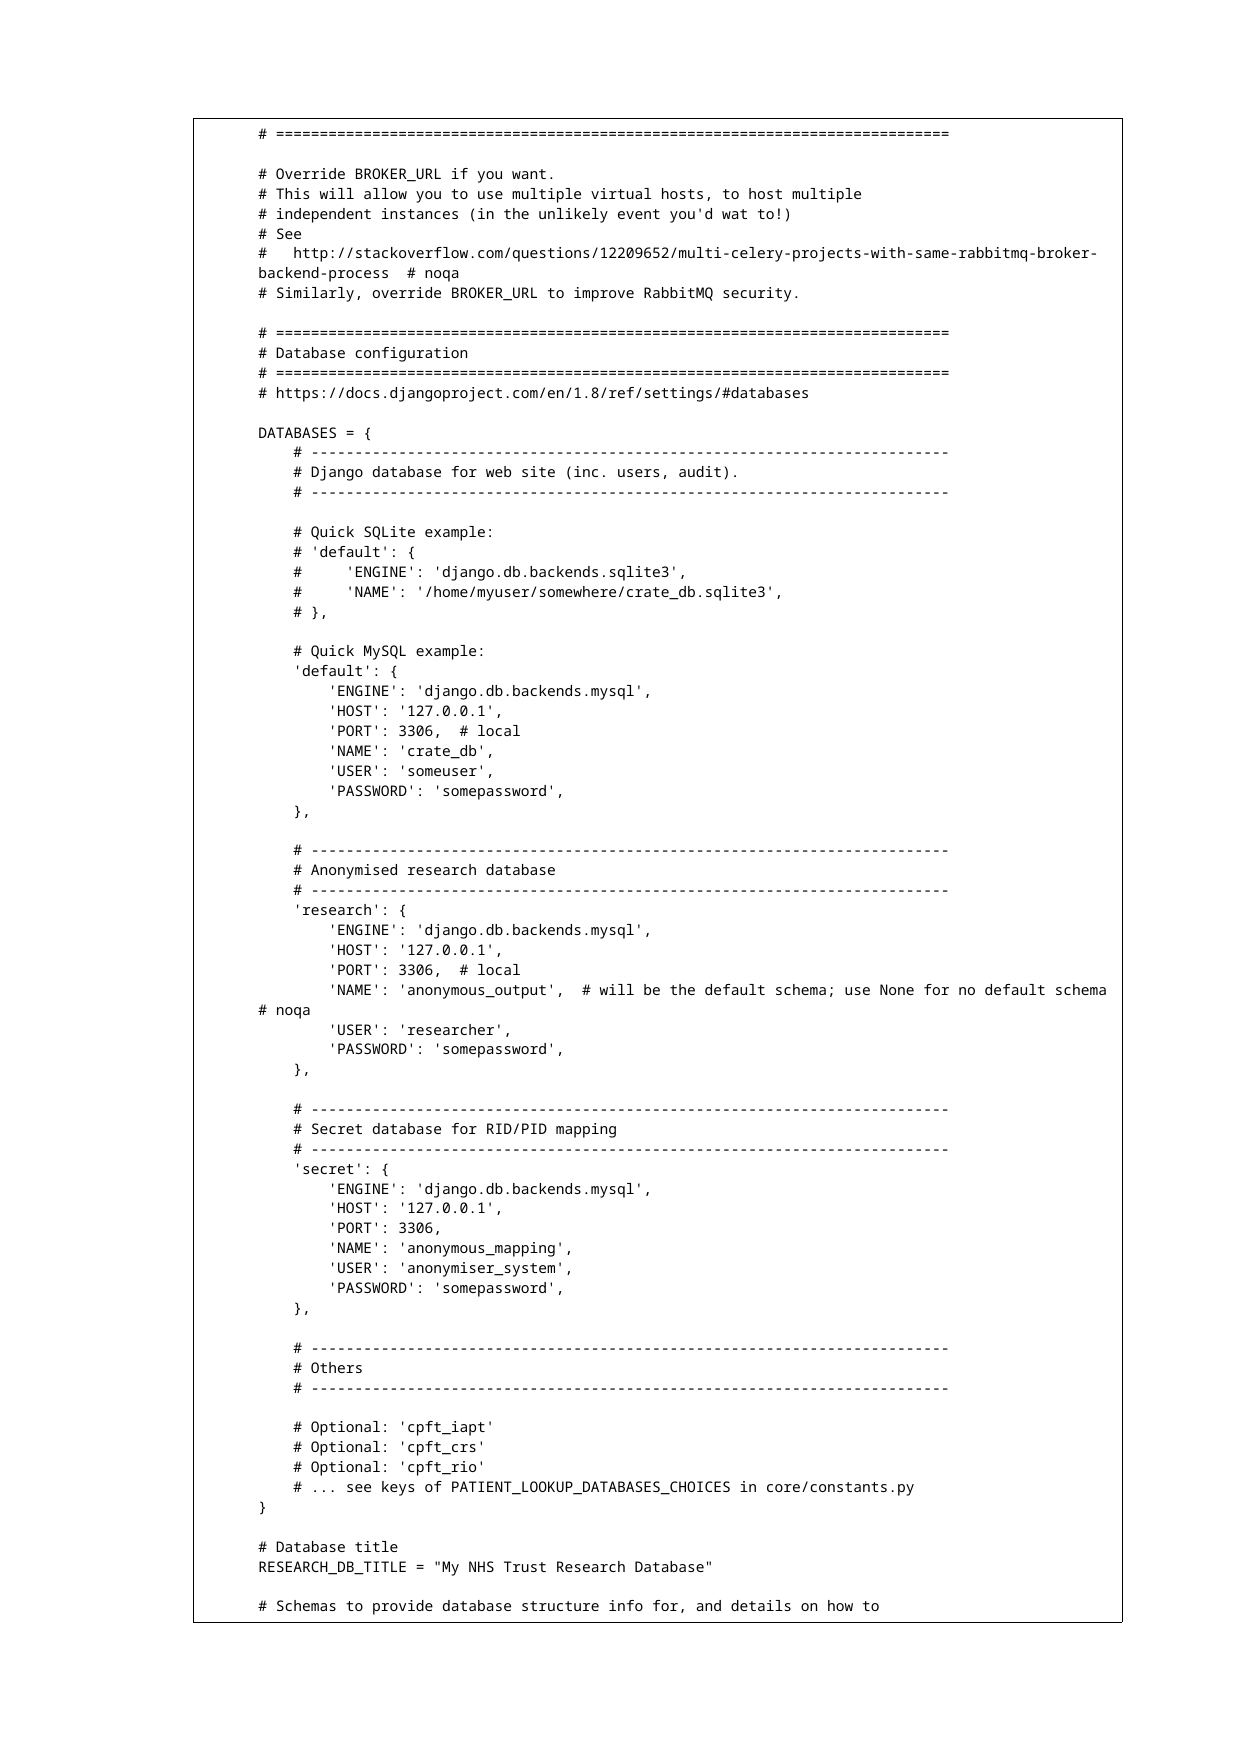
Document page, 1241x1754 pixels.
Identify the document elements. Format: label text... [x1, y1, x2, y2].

table_header # ============================================================================= # Override BROKER_URL if you want. # This will allow you to use multiple virtual hosts, to host multiple # independent instances (in the unlikely event you'd wat to!) # See # http://stackoverflow.com/questions/12209652/multi-celery-projects-with-same-rabbitmq-broker-backend-process # noqa # Similarly, override BROKER_URL to improve RabbitMQ security. # ============================================================================= # Database configuration # ============================================================================= # https://docs.djangoproject.com/en/1.8/ref/settings/#databases DATABASES = { # ------------------------------------------------------------------------- # Django database for web site (inc. users, audit). # ------------------------------------------------------------------------- # Quick SQLite example: # 'default': { # 'ENGINE': 'django.db.backends.sqlite3', # 'NAME': '/home/myuser/somewhere/crate_db.sqlite3', # }, # Quick MySQL example: 'default': { 'ENGINE': 'django.db.backends.mysql', 'HOST': '127.0.0.1', 'PORT': 3306, # local 'NAME': 'crate_db', 'USER': 'someuser', 'PASSWORD': 'somepassword', }, # ------------------------------------------------------------------------- # Anonymised research database # ------------------------------------------------------------------------- 'research': { 'ENGINE': 'django.db.backends.mysql', 'HOST': '127.0.0.1', 'PORT': 3306, # local 'NAME': 'anonymous_output', # will be the default schema; use None for no default schema # noqa 'USER': 'researcher', 'PASSWORD': 'somepassword', }, # ------------------------------------------------------------------------- # Secret database for RID/PID mapping # ------------------------------------------------------------------------- 'secret': { 'ENGINE': 'django.db.backends.mysql', 'HOST': '127.0.0.1', 'PORT': 3306, 'NAME': 'anonymous_mapping', 'USER': 'anonymiser_system', 'PASSWORD': 'somepassword', }, # ------------------------------------------------------------------------- # Others # ------------------------------------------------------------------------- # Optional: 'cpft_iapt' # Optional: 'cpft_crs' # Optional: 'cpft_rio' # ... see keys of PATIENT_LOOKUP_DATABASES_CHOICES in core/constants.py } # Database title RESEARCH_DB_TITLE = "My NHS Trust Research Database" # Schemas to provide database structure info for, and details on how to [194, 119, 1122, 1622]
